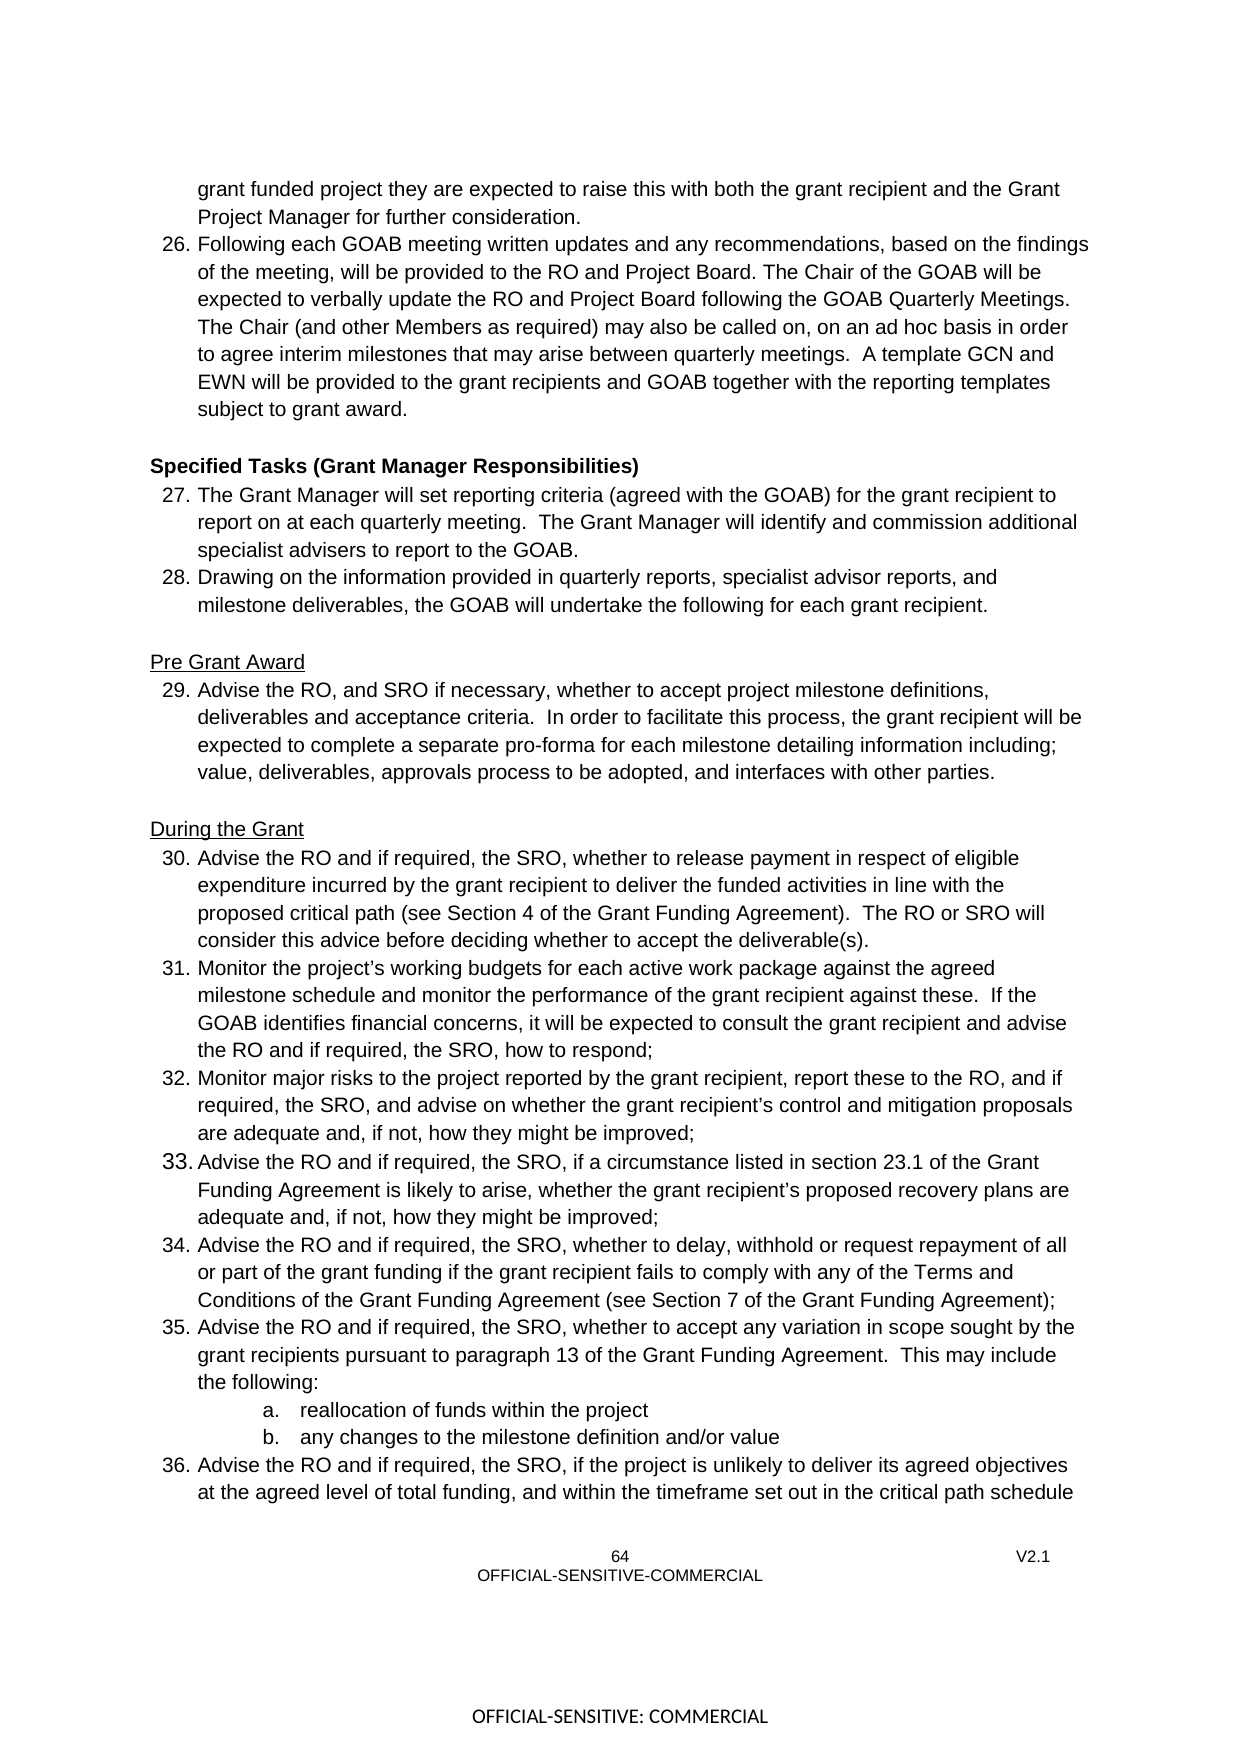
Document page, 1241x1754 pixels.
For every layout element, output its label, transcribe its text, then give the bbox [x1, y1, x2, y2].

text Pre Grant Award [150, 649, 1090, 673]
list Advise the RO and if required, the SRO, whether to accept any variation in scope sought by the grant recipients pursuant to paragraph 13 of the Grant Funding Agreement. This may include the following: [162, 1315, 1090, 1394]
list any changes to the milestone definition and/or value [262, 1425, 1090, 1449]
list Advise the RO and if required, the SRO, if a circumstance listed in section 23.1 of the Grant Funding Agreement is likely to arise, whether the grant recipient’s proposed recovery plans are adequate and, if not, how they might be improved; [162, 1148, 1090, 1229]
list The Grant Manager will set reporting criteria (agreed with the GOAB) for the grant recipient to report on at each quarterly meeting. The Grant Manager will identify and commission additional specialist advisers to report to the GOAB. [162, 482, 1090, 561]
list Monitor the project’s working budgets for each active work package against the agreed milestone schedule and monitor the performance of the grant recipient against these. If the GOAB identifies financial concerns, it will be expected to consult the grant recipient and advise the RO and if required, the SRO, how to respond; [162, 955, 1090, 1062]
list Advise the RO and if required, the SRO, whether to release payment in respect of eligible expenditure incurred by the grant recipient to deliver the funded activities in line with the proposed critical path (see Section 4 of the Grant Funding Agreement). The RO or SRO will consider this advice before deciding whether to accept the deliverable(s). [162, 845, 1090, 952]
text During the Grant [150, 817, 1090, 841]
list Following each GOAB meeting written updates and any recommendations, based on the findings of the meeting, will be provided to the RO and Project Board. The Chair of the GOAB will be expected to verbally update the RO and Project Board following the GOAB Quarterly Meetings. The Chair (and other Members as required) may also be called on, on an ad hoc basis in order to agree interim milestones that may arise between quarterly meetings. A template GCN and EWN will be provided to the grant recipients and GOAB together with the reporting templates subject to grant award. [162, 232, 1090, 421]
list Advise the RO, and SRO if necessary, whether to accept project milestone definitions, deliverables and acceptance criteria. In order to facilitate this process, the grant recipient will be expected to complete a separate pro-forma for each milestone detailing information including; value, deliverables, approvals process to be adopted, and interfaces with other parties. [162, 678, 1090, 784]
list Drawing on the information provided in quarterly reports, specialist advisor reports, and milestone deliverables, the GOAB will undertake the following for each grant recipient. [162, 565, 1090, 616]
list grant funded project they are expected to raise this with both the grant recipient and the Grant Project Manager for further consideration. [162, 177, 1090, 229]
list Monitor major risks to the project reported by the grant recipient, report these to the RO, and if required, the SRO, and advise on whether the grant recipient’s control and mitigation proposals are adequate and, if not, how they might be improved; [162, 1065, 1090, 1144]
list Advise the RO and if required, the SRO, whether to delay, withhold or request repayment of all or part of the grant funding if the grant recipient fails to comply with any of the Terms and Conditions of the Grant Funding Agreement (see Section 7 of the Grant Funding Agreement); [162, 1233, 1090, 1312]
text Specified Tasks (Grant Manager Responsibilities) [150, 454, 1090, 478]
list reallocation of funds within the project [262, 1398, 1090, 1422]
list Advise the RO and if required, the SRO, if the project is unlikely to deliver its agreed objectives at the agreed level of total funding, and within the timeframe set out in the critical path schedule [162, 1453, 1090, 1504]
